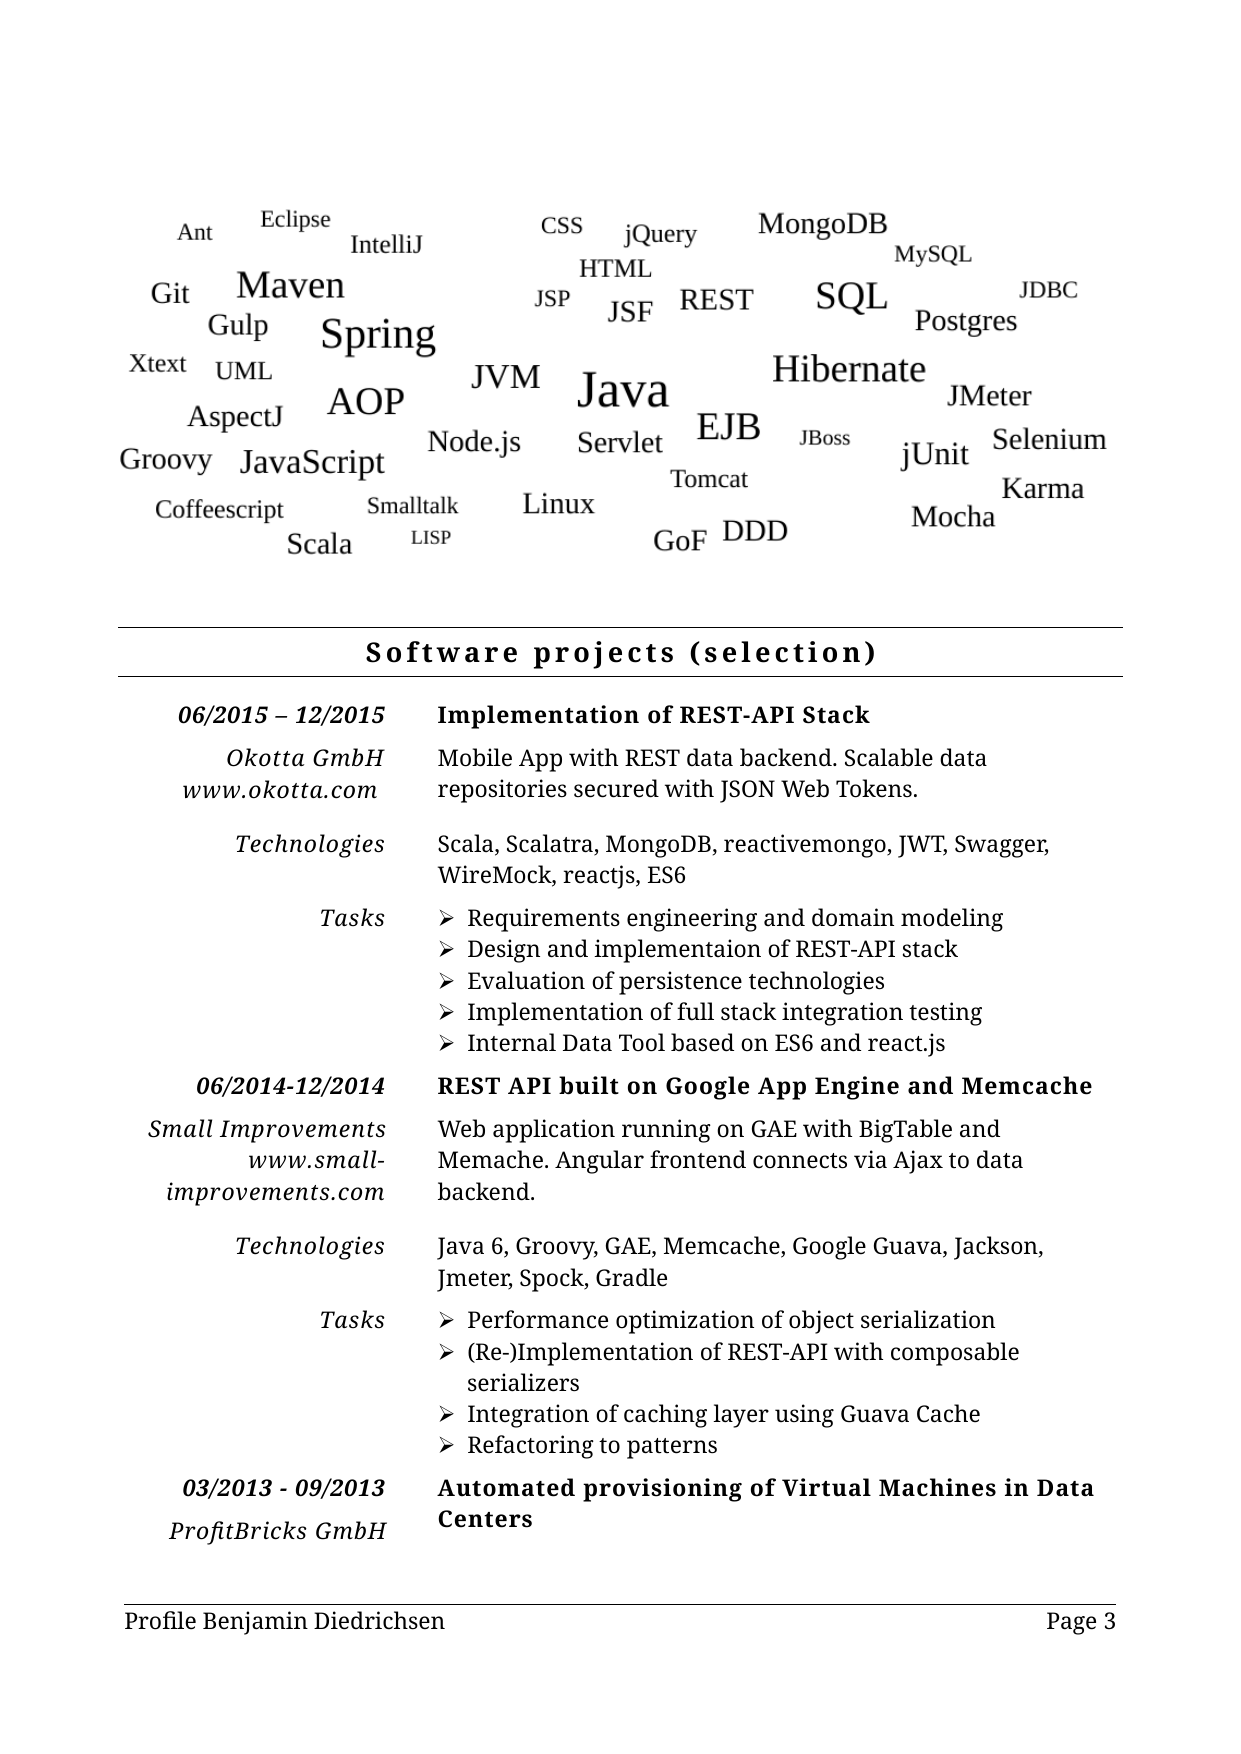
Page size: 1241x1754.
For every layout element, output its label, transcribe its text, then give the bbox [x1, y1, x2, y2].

table_cell Java 6, Groovy, GAE, Memcache, Google Guava, Jackson, Jmeter, Spock, Gradle [426, 1225, 1123, 1298]
table_cell Technologies [118, 823, 399, 896]
table_cell Performance optimization of object serialization (Re-)Implementation of REST-API with composable serializers Integration of caching layer using Guava Cache Refactoring to patterns [426, 1299, 1123, 1466]
table_cell Implementation of REST-API Stack Mobile App with REST data backend. Scalable data repositories secured with JSON Web Tokens. [426, 693, 1123, 822]
table_cell Requirements engineering and domain modeling Design and implementaion of REST-API stack Evaluation of persistence technologies Implementation of full stack integration testing Internal Data Tool based on ES6 and react.js [426, 896, 1123, 1064]
picture [118, 194, 1111, 558]
table_cell [399, 1466, 426, 1552]
table_cell [399, 693, 426, 822]
table_cell Automated provisioning of Virtual Machines in Data Centers [426, 1466, 1123, 1552]
table_cell 03/2013 - 09/2013 ProfitBricks GmbH [118, 1466, 399, 1552]
table_cell 06/2014-12/2014 Small Improvements www.small-improvements.com [118, 1064, 399, 1224]
table_cell Scala, Scalatra, MongoDB, reactivemongo, JWT, Swagger, WireMock, reactjs, ES6 [426, 823, 1123, 896]
table_cell [399, 677, 426, 693]
table_cell 06/2015 – 12/2015 Okotta GmbH www.okotta.com [118, 693, 399, 822]
table_cell REST API built on Google App Engine and Memcache Web application running on GAE with BigTable and Memache. Angular frontend connects via Ajax to data backend. [426, 1064, 1123, 1224]
table_header Software projects (selection) [118, 628, 1123, 676]
table_cell Tasks [118, 896, 399, 1064]
table_cell [118, 677, 399, 693]
table_cell [399, 1299, 426, 1466]
table_cell [399, 1064, 426, 1224]
table_cell [426, 677, 1123, 693]
table_cell [399, 1225, 426, 1298]
table_cell Technologies [118, 1225, 399, 1298]
table_cell [399, 896, 426, 1064]
table_cell Tasks [118, 1299, 399, 1466]
table_cell [399, 823, 426, 896]
